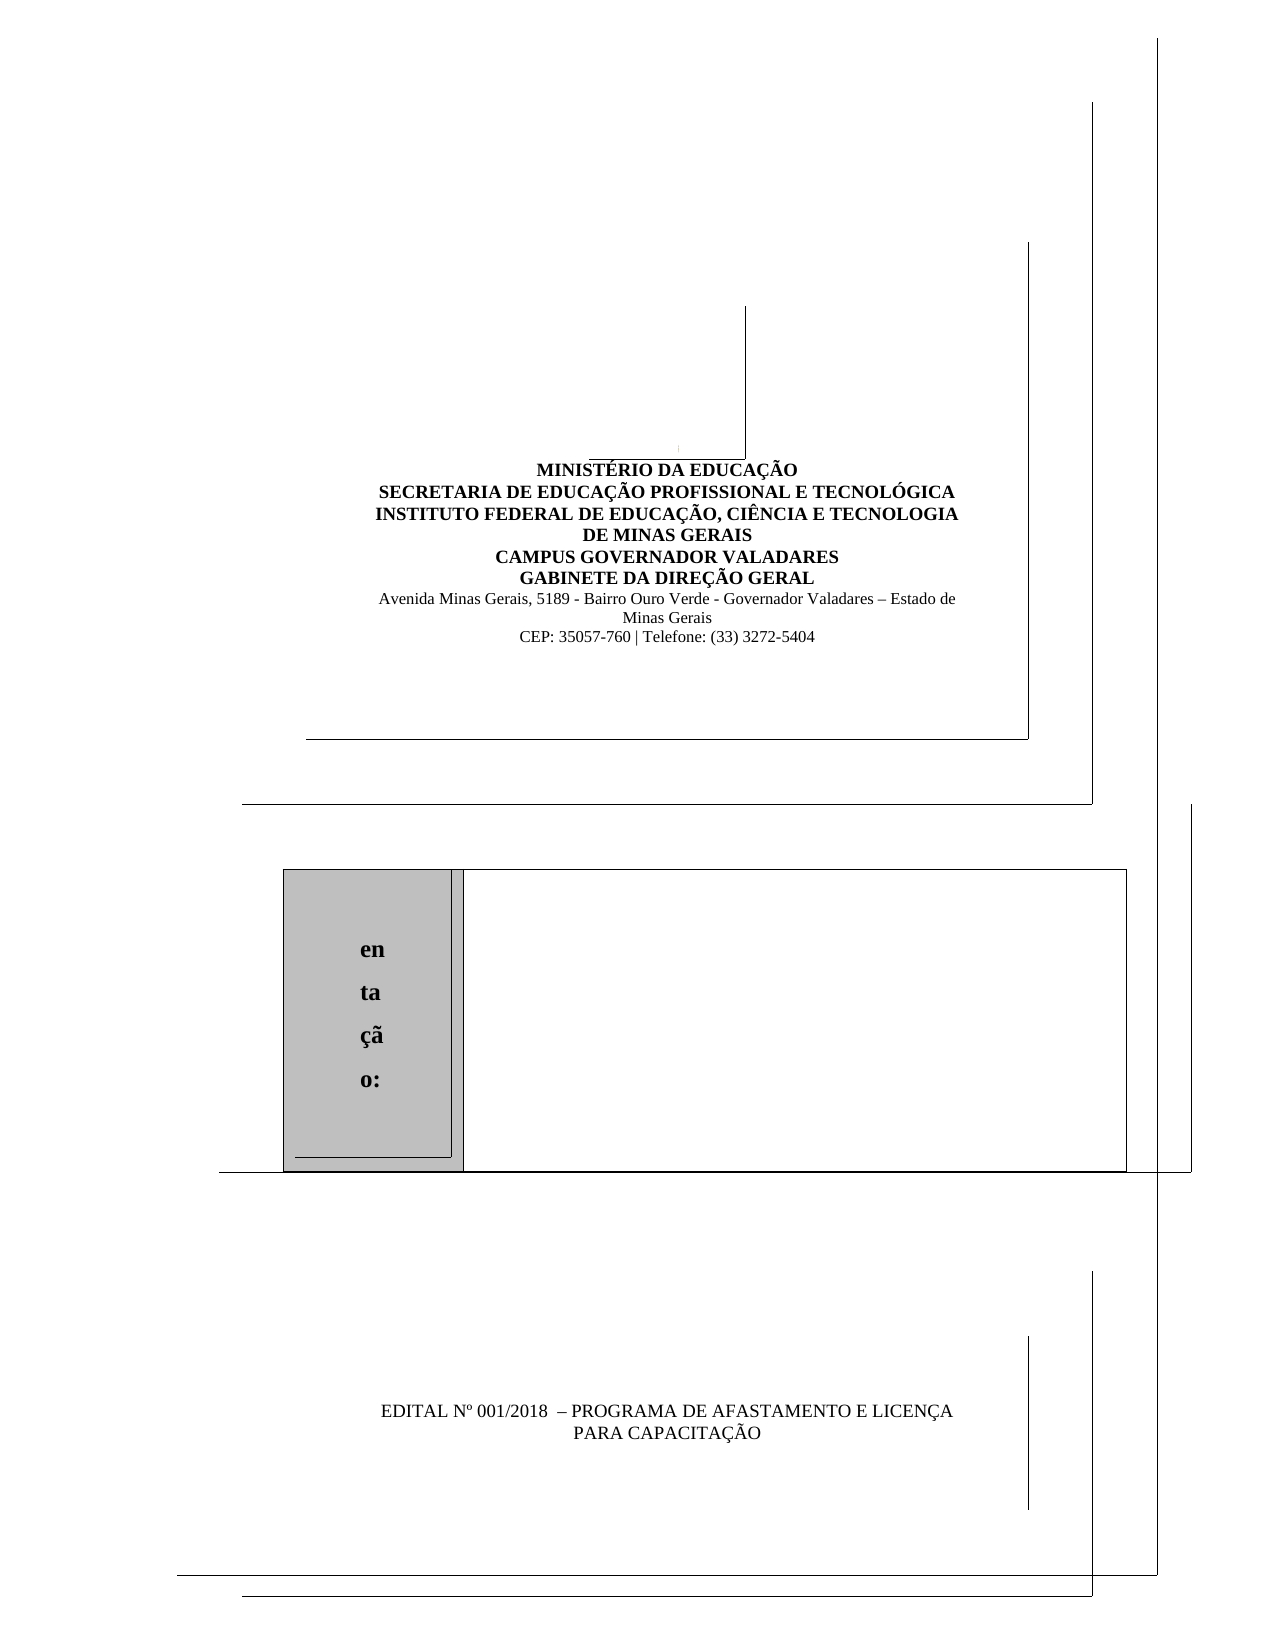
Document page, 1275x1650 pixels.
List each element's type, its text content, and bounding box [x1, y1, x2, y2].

table_cell [464, 870, 1126, 1171]
table_cell entação: [284, 870, 463, 1171]
